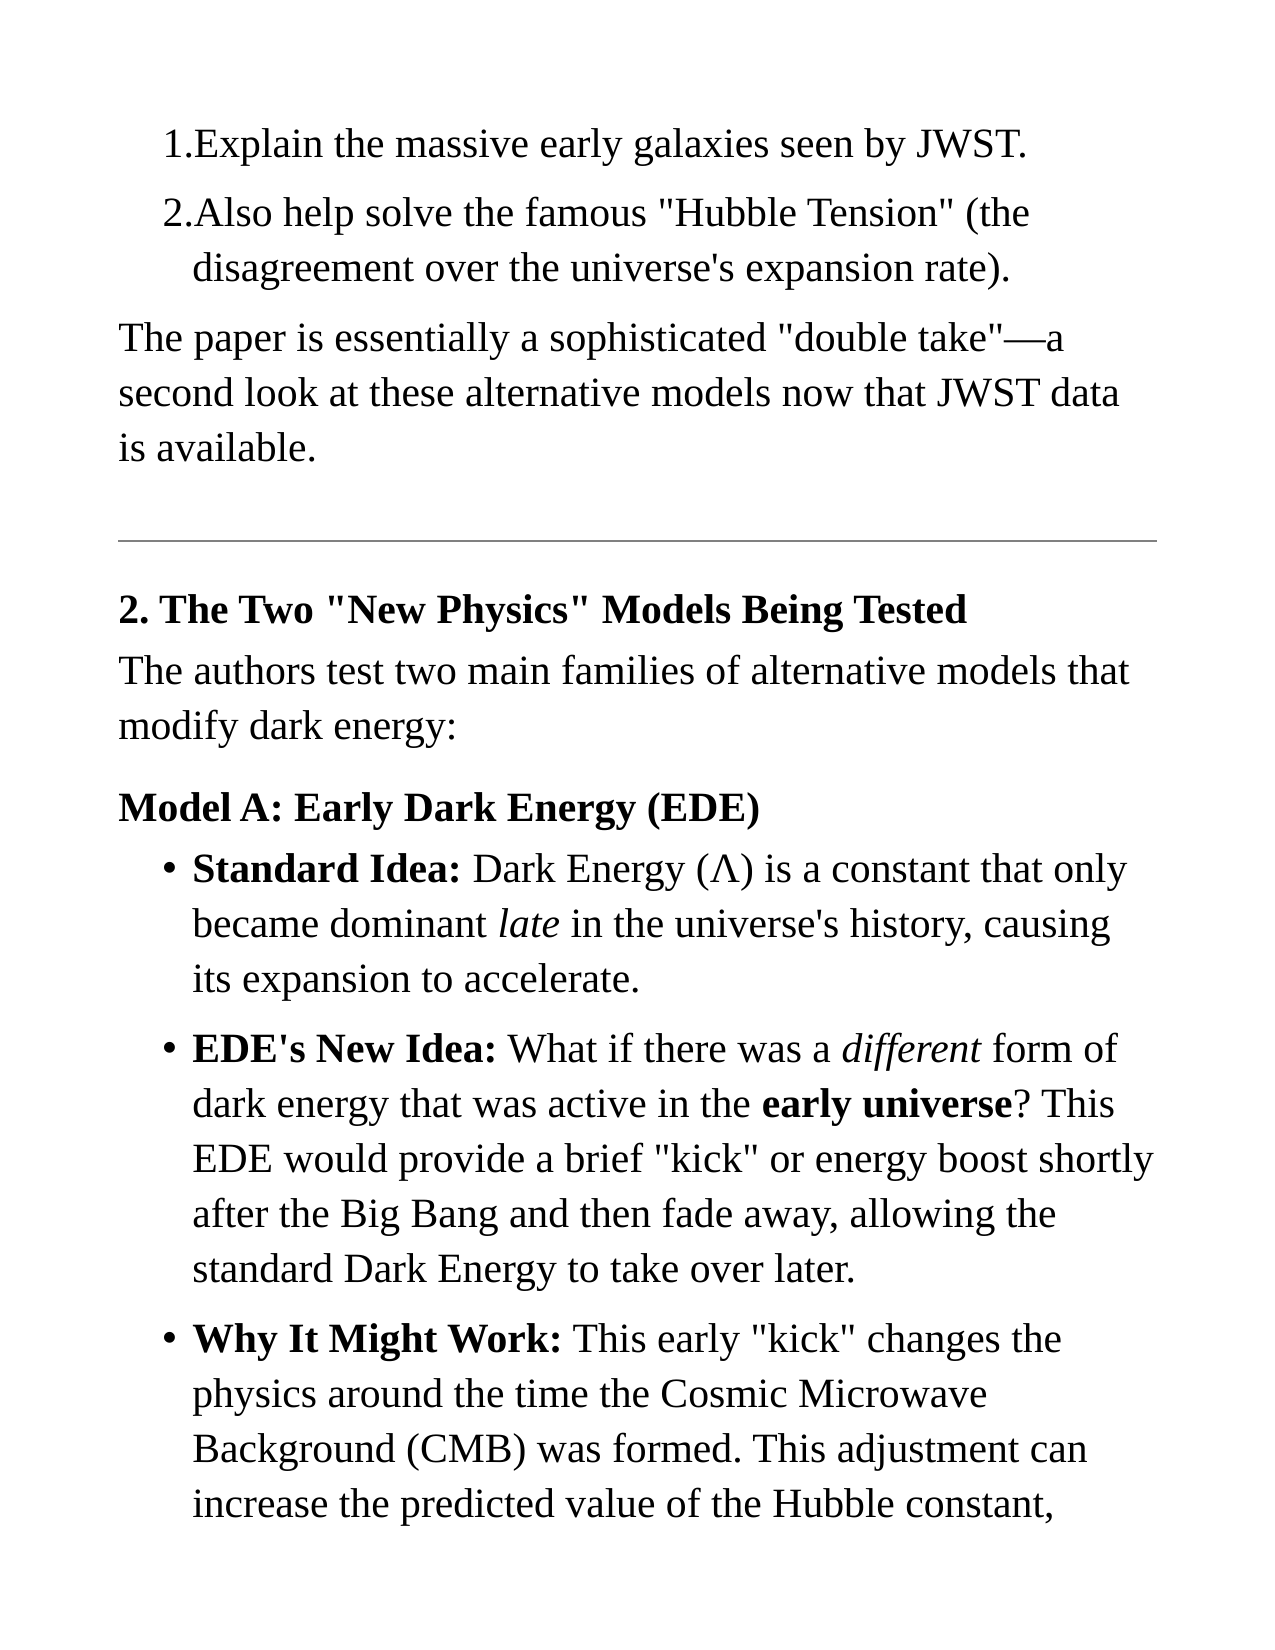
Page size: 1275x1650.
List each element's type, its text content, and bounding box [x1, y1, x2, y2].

text The paper is essentially a sophisticated "double take"—a second look at these alternative models now that JWST data is available. [118, 313, 1157, 471]
list Why It Might Work: This early "kick" changes the physics around the time the Cosmic Microwave Background (CMB) was formed. This adjustment can increase the predicted value of the Hubble constant, [162, 1313, 1157, 1527]
list Also help solve the famous "Hubble Tension" (the disagreement over the universe's expansion rate). [162, 188, 1157, 291]
subtitle Model A: Early Dark Energy (EDE) [118, 783, 1157, 831]
list EDE's New Idea: What if there was a different form of dark energy that was active in the early universe? This EDE would provide a brief "kick" or energy boost shortly after the Big Bang and then fade away, allowing the standard Dark Energy to take over later. [162, 1023, 1157, 1291]
subtitle 2. The Two "New Physics" Models Being Tested [118, 585, 1157, 633]
list Standard Idea: Dark Energy (Λ) is a constant that only became dominant late in the universe's history, causing its expansion to accelerate. [162, 843, 1157, 1001]
list Explain the massive early galaxies seen by JWST. [162, 118, 1157, 166]
text The authors test two main families of alternative models that modify dark energy: [118, 645, 1157, 748]
